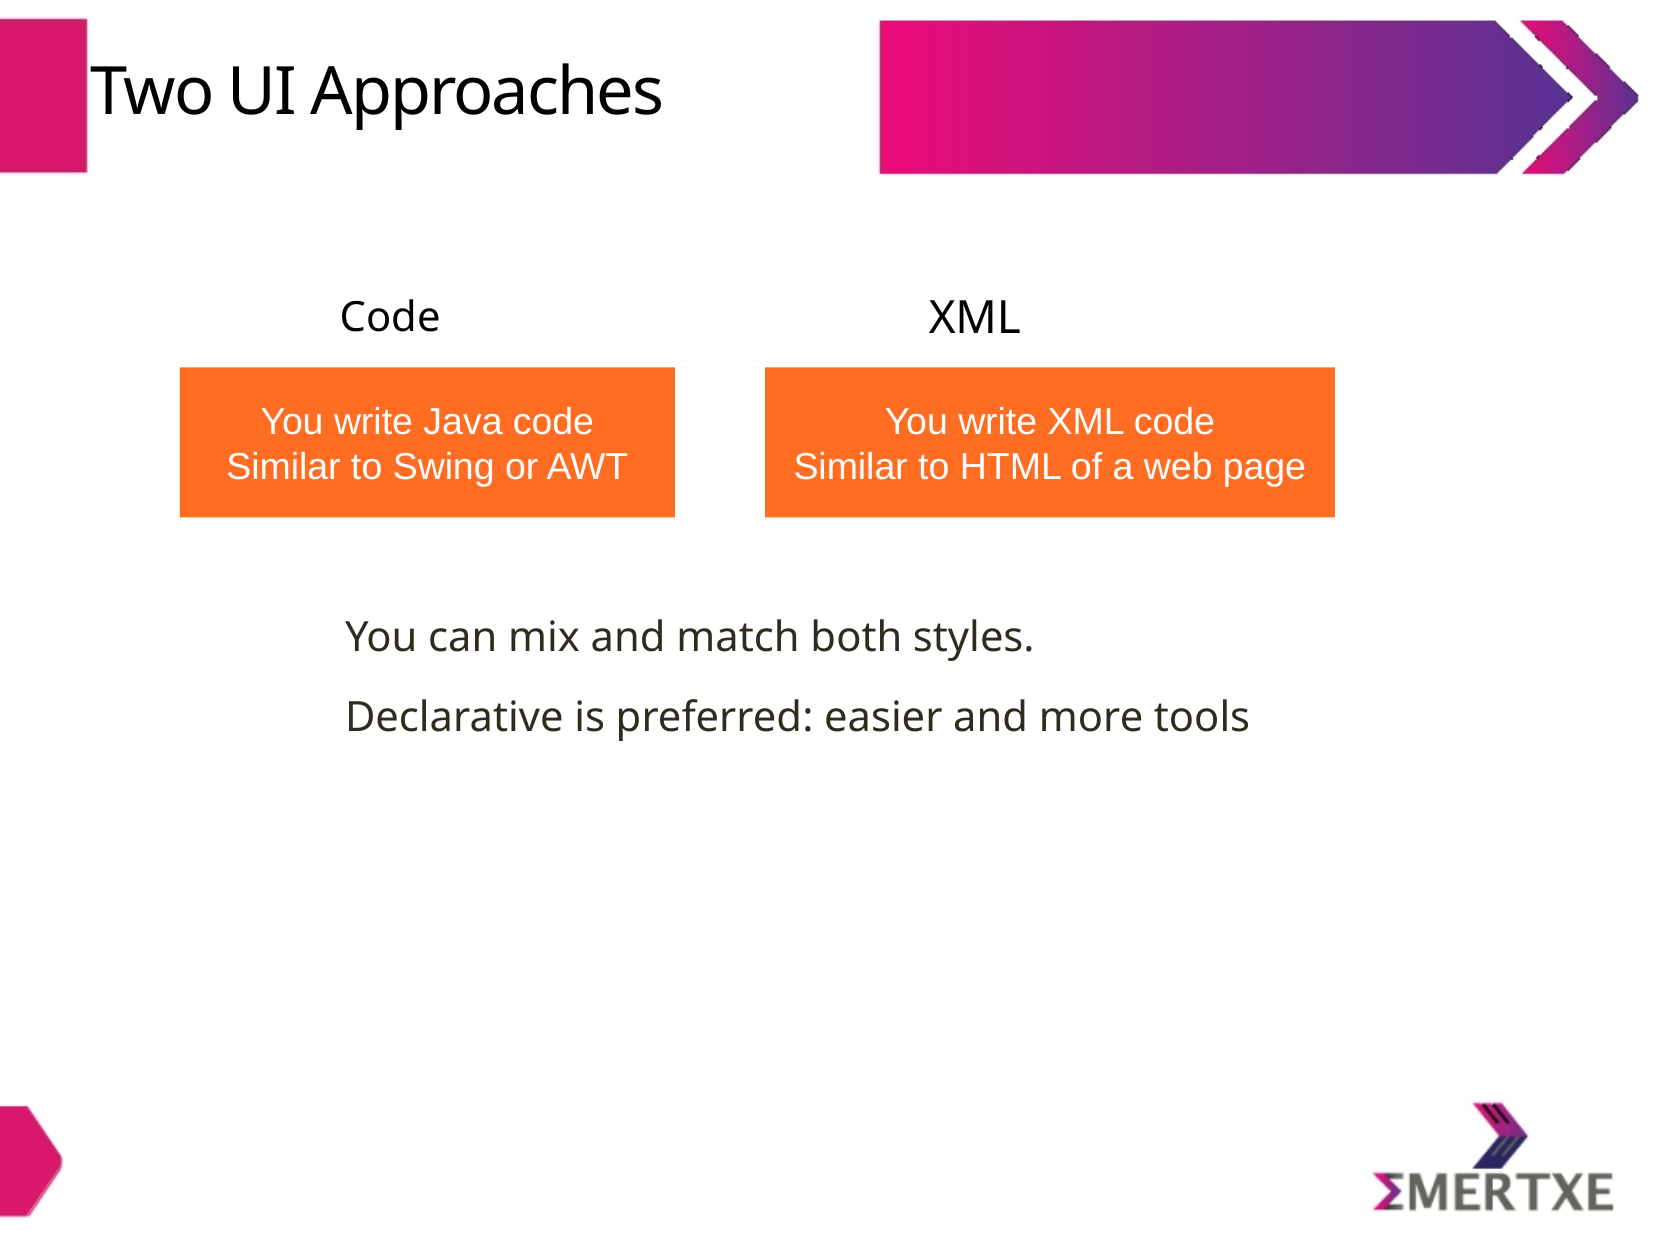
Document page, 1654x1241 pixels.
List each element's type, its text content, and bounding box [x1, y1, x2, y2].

text_box XML [765, 292, 1185, 338]
list You can mix and match both styles. Declarative is preferred: easier and more tools [330, 602, 1411, 948]
picture [0, 0, 1654, 1241]
text_box You write Java code Similar to Swing or AWT [179, 367, 675, 518]
text_box You write XML code Similar to HTML of a web page [765, 367, 1335, 518]
text_box Code [179, 292, 600, 338]
title Two UI Approaches [75, 35, 1501, 141]
